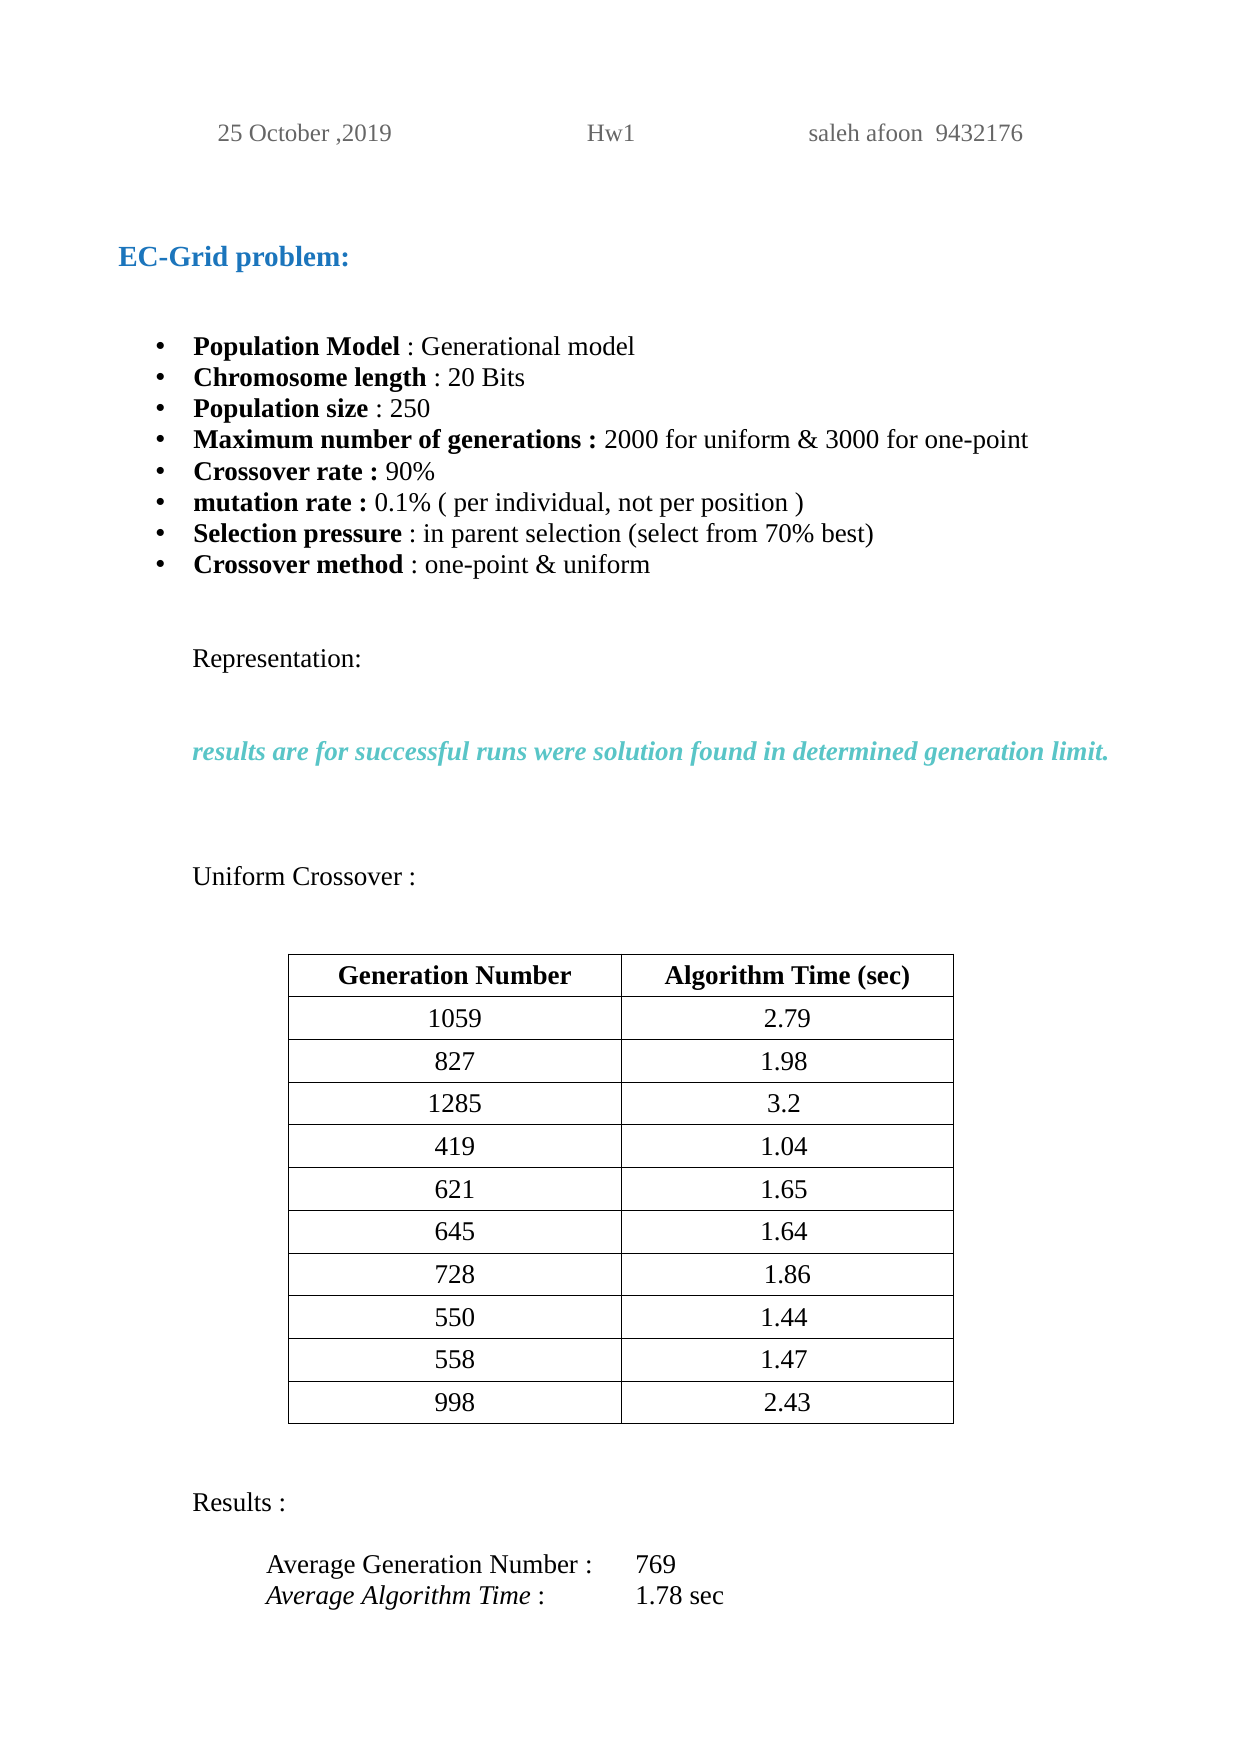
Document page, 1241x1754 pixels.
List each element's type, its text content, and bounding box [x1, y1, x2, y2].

table_cell 419 [289, 1125, 621, 1167]
text Representation: [118, 642, 1122, 673]
list Crossover method : one-point & uniform [156, 548, 1122, 580]
table_cell 1.44 [622, 1296, 953, 1338]
table_cell 1.04 [622, 1125, 953, 1167]
table_cell 621 [289, 1168, 621, 1210]
text Average Algorithm Time : 1.78 sec [118, 1579, 1122, 1610]
text EC-Grid problem: [118, 239, 1122, 272]
table_cell 1.47 [622, 1339, 953, 1381]
text results are for successful runs were solution found in determined generation limit. [118, 735, 1122, 767]
table_cell 1.86 [622, 1254, 953, 1295]
list Population size : 250 [156, 392, 1122, 423]
table_cell 998 [289, 1382, 621, 1423]
table_header Generation Number [289, 955, 621, 996]
table_cell 2.79 [622, 997, 953, 1039]
text Results : [118, 1486, 1122, 1517]
table_header Algorithm Time (sec) [622, 955, 953, 996]
table_cell 645 [289, 1211, 621, 1252]
table_cell 1059 [289, 997, 621, 1039]
table_cell 3.2 [622, 1083, 953, 1124]
list Maximum number of generations : 2000 for uniform & 3000 for one-point [156, 423, 1122, 455]
list Chromosome length : 20 Bits [156, 361, 1122, 392]
text Average Generation Number : 769 [118, 1548, 1122, 1579]
list Crossover rate : 90% [156, 455, 1122, 486]
list Population Model : Generational model [156, 330, 1122, 361]
table_cell 1.64 [622, 1211, 953, 1252]
table_cell 827 [289, 1040, 621, 1082]
table_cell 1.65 [622, 1168, 953, 1210]
table_cell 728 [289, 1254, 621, 1295]
table_cell 1.98 [622, 1040, 953, 1082]
table_cell 550 [289, 1296, 621, 1338]
list mutation rate : 0.1% ( per individual, not per position ) [156, 486, 1122, 517]
table_cell 2.43 [622, 1382, 953, 1423]
table_cell 558 [289, 1339, 621, 1381]
text Uniform Crossover : [118, 860, 1122, 891]
list Selection pressure : in parent selection (select from 70% best) [156, 517, 1122, 548]
table_cell 1285 [289, 1083, 621, 1124]
